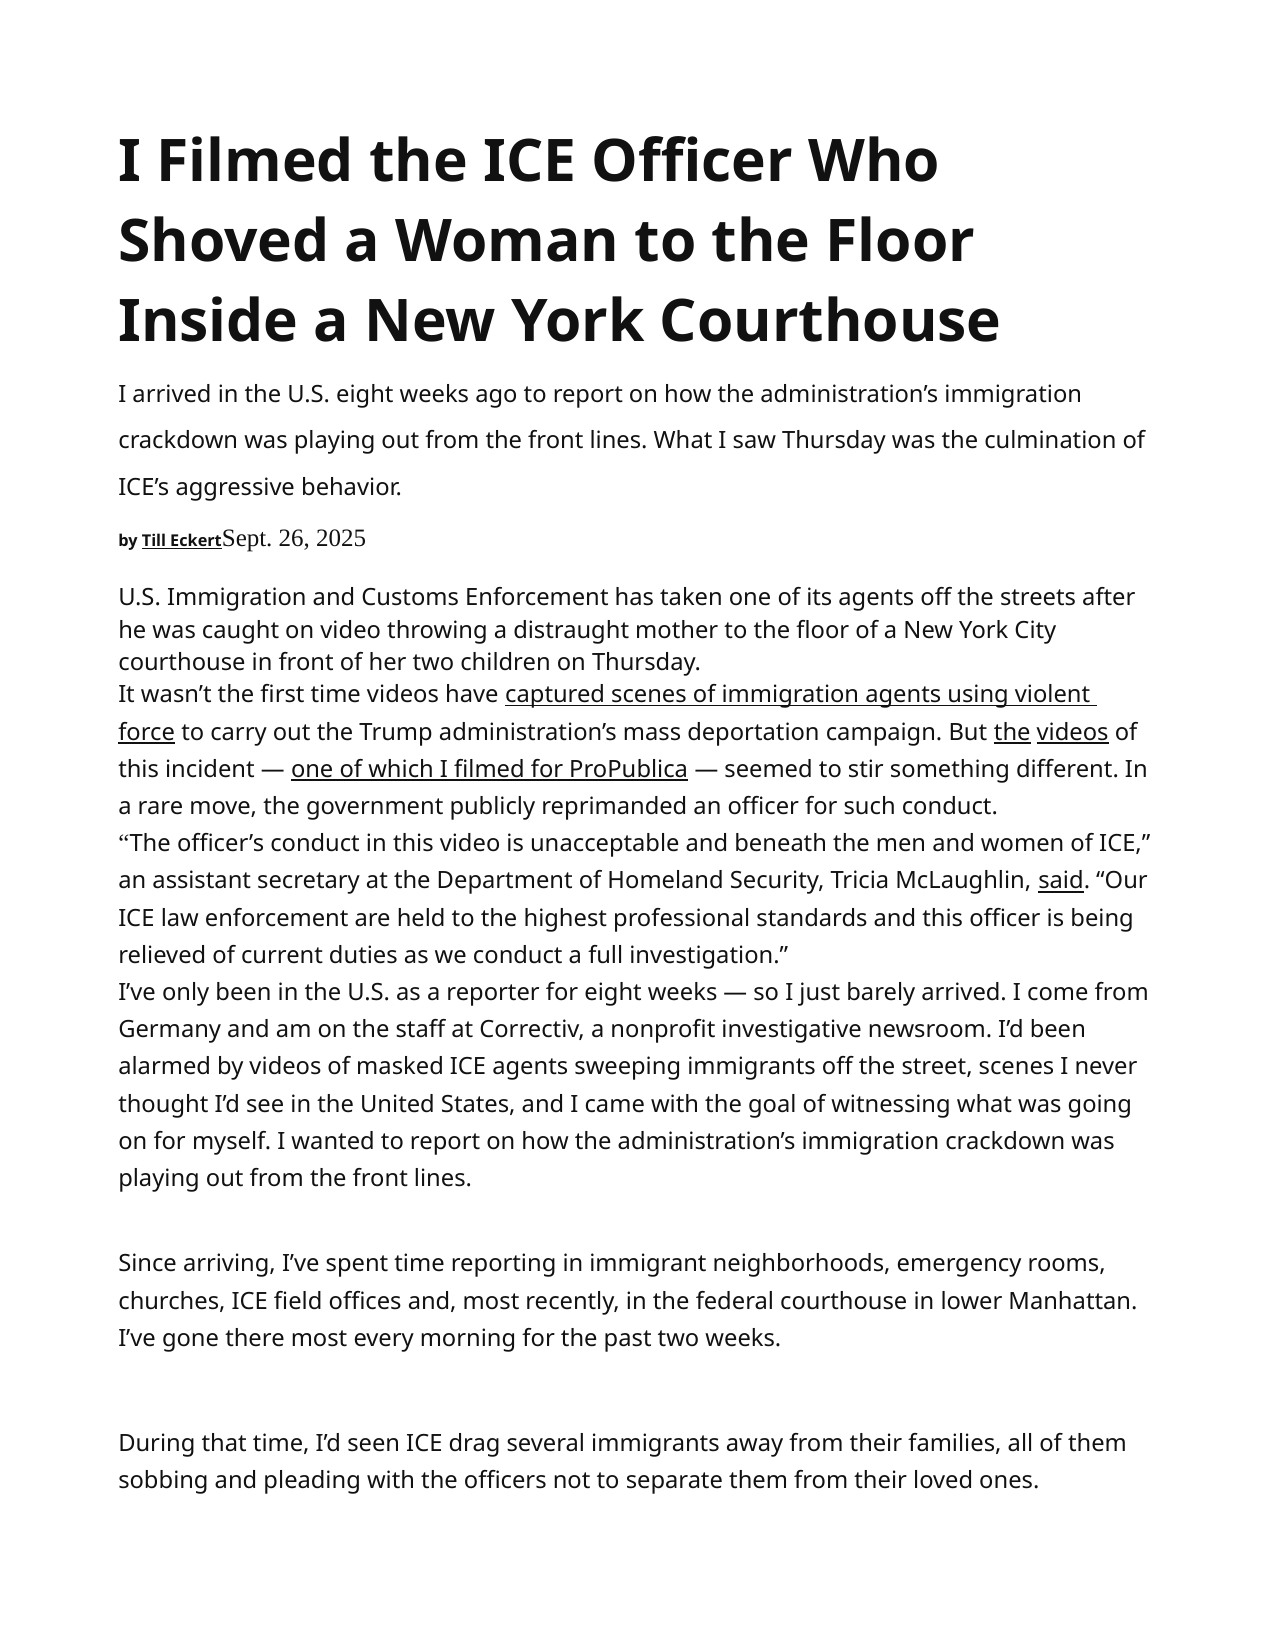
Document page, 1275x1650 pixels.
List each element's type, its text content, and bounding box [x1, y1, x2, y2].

text I’ve only been in the U.S. as a reporter for eight weeks — so I just barely arrived. I come from Germany and am on the staff at Correctiv, a nonprofit investigative newsroom. I’d been alarmed by videos of masked ICE agents sweeping immigrants off the street, scenes I never thought I’d see in the United States, and I came with the goal of witnessing what was going on for myself. I wanted to report on how the administration’s immigration crackdown was playing out from the front lines. [118, 975, 1157, 1193]
text Since arriving, I’ve spent time reporting in immigrant neighborhoods, emergency rooms, churches, ICE field offices and, most recently, in the federal courthouse in lower Manhattan. I’ve gone there most every morning for the past two weeks. [118, 1246, 1157, 1353]
subtitle I Filmed the ICE Officer Who Shoved a Woman to the Floor Inside a New York Courthouse [118, 118, 1157, 358]
text It wasn’t the first time videos have captured scenes of immigration agents using violent force to carry out the Trump administration’s mass deportation campaign. But the videos of this incident — one of which I filmed for ProPublica — seemed to stir something different. In a rare move, the government publicly reprimanded an officer for such conduct. [118, 677, 1157, 821]
text “The officer’s conduct in this video is unacceptable and beneath the men and women of ICE,” an assistant secretary at the Department of Homeland Security, Tricia McLaughlin, said. “Our ICE law enforcement are held to the highest professional standards and this officer is being relieved of current duties as we conduct a full investigation.” [118, 826, 1157, 970]
text During that time, I’d seen ICE drag several immigrants away from their families, all of them sobbing and pleading with the officers not to separate them from their loved ones. [118, 1426, 1157, 1495]
text by Till EckertSept. 26, 2025 U.S. Immigration and Customs Enforcement has taken one of its agents off the streets after he was caught on video throwing a distraught mother to the floor of a New York City courthouse in front of her two children on Thursday. [118, 523, 1157, 677]
subtitle I arrived in the U.S. eight weeks ago to report on how the administration’s immigration crackdown was playing out from the front lines. What I saw Thursday was the culmination of ICE’s aggressive behavior. [118, 377, 1157, 502]
